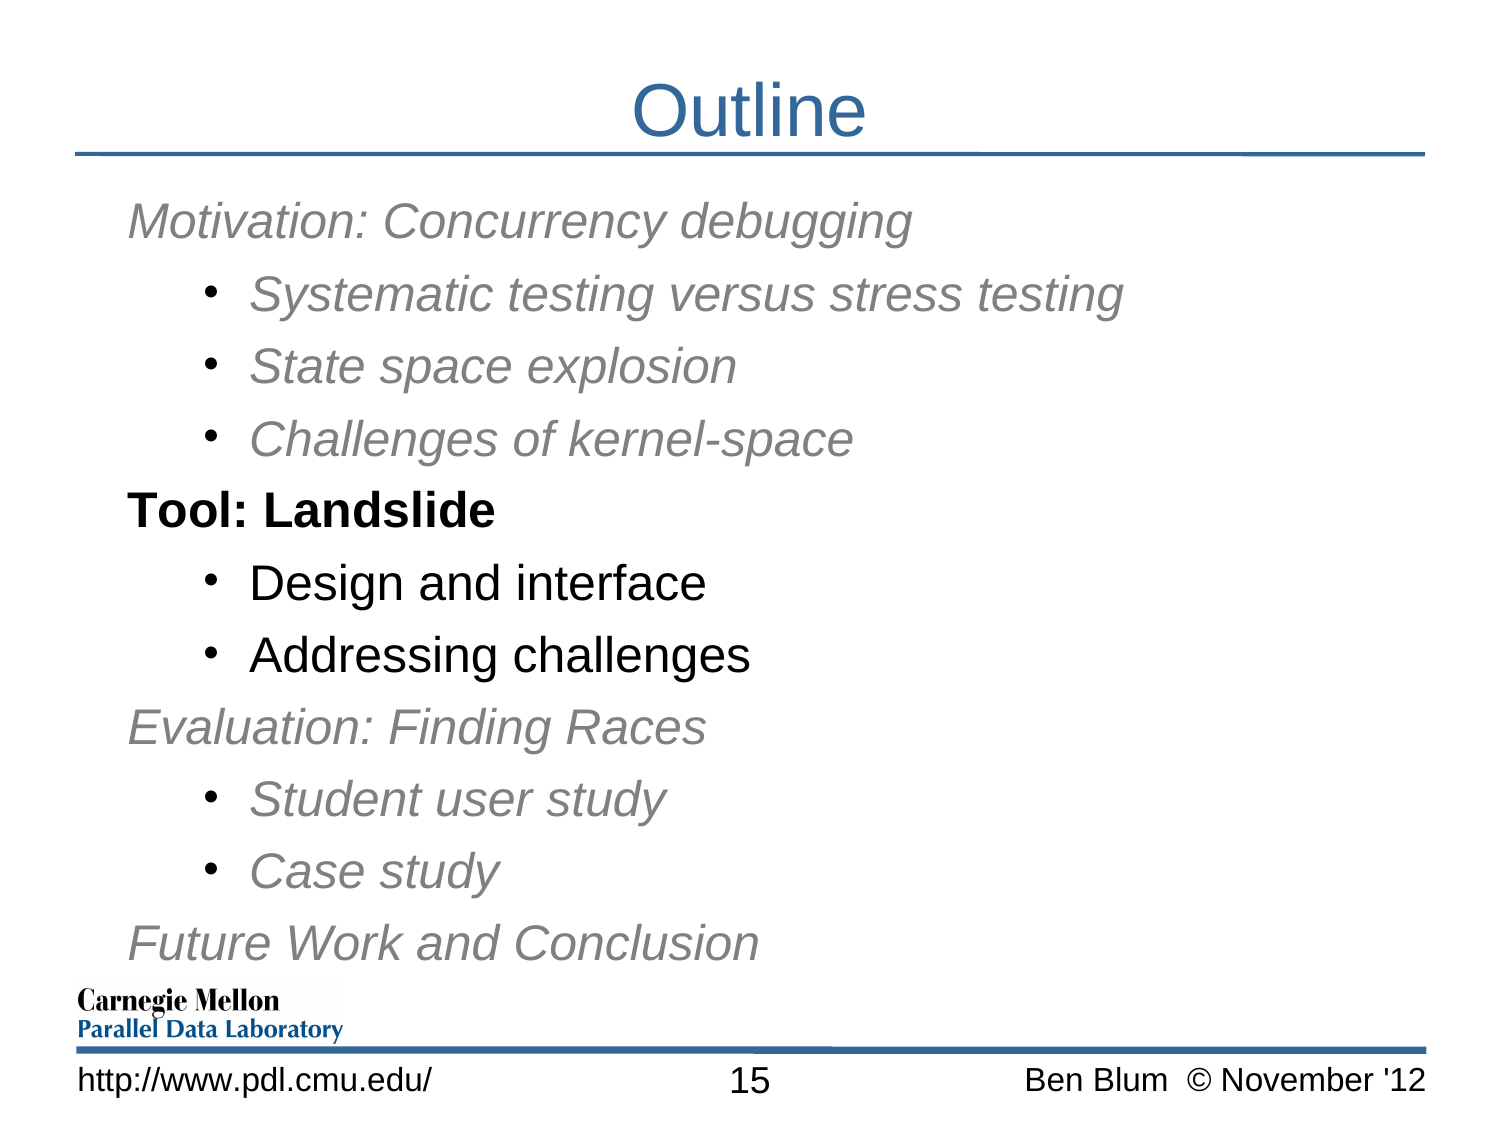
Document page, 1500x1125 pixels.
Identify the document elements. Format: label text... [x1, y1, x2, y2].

picture [77, 979, 343, 1044]
title Outline [112, 50, 1388, 163]
list Motivation: Concurrency debugging Systematic testing versus stress testing State space explosion Challenges of kernel-space Tool: Landslide Design and interface Addressing challenges Evaluation: Finding Races Student user study Case study Future Work and Conclusion [112, 181, 1388, 979]
